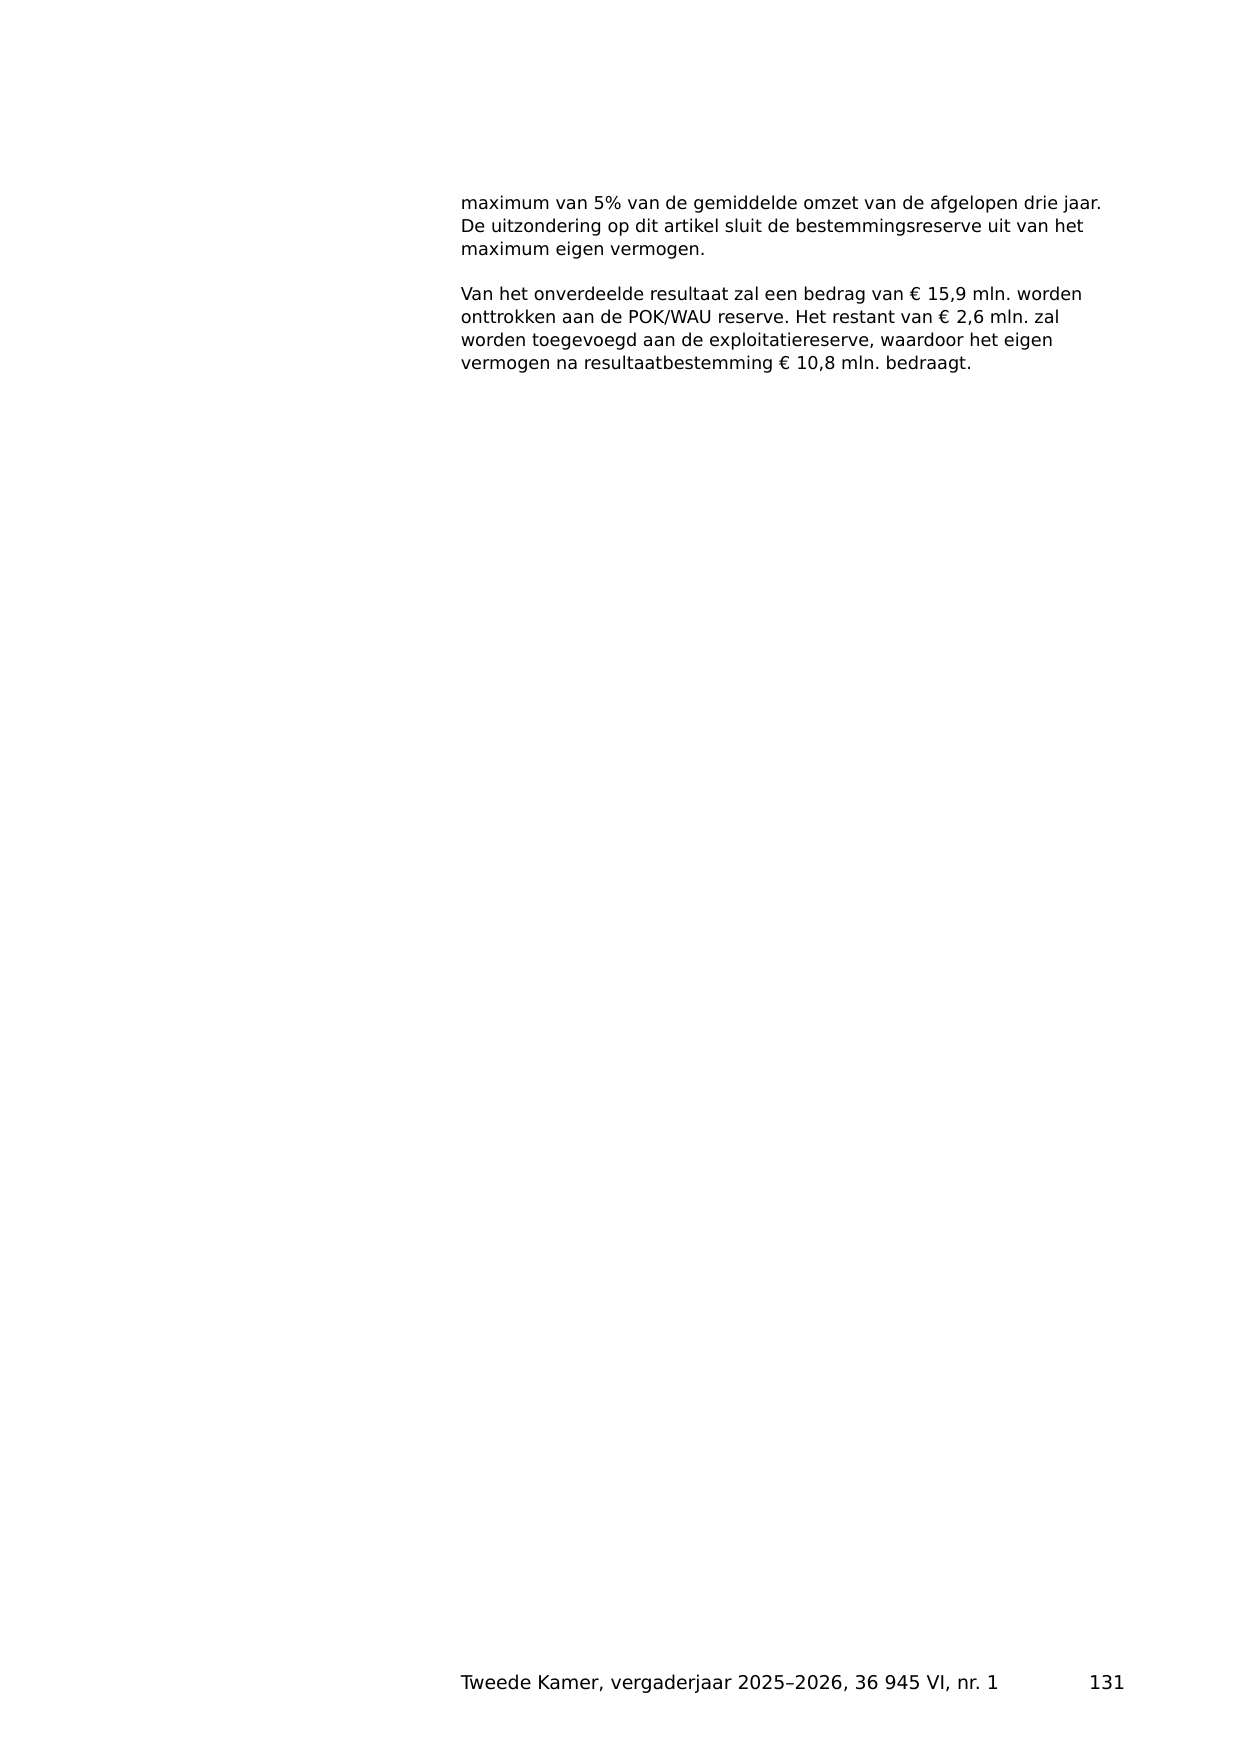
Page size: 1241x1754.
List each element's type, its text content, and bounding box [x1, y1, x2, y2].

text maximum van 5% van de gemiddelde omzet van de afgelopen drie jaar. De uitzondering op dit artikel sluit de bestemmingsreserve uit van het maximum eigen vermogen. [461, 191, 1125, 259]
text Van het onverdeelde resultaat zal een bedrag van € 15,9 mln. worden onttrokken aan de POK/WAU reserve. Het restant van € 2,6 mln. zal worden toegevoegd aan de exploitatiereserve, waardoor het eigen vermogen na resultaatbestemming € 10,8 mln. bedraagt. [461, 282, 1125, 374]
